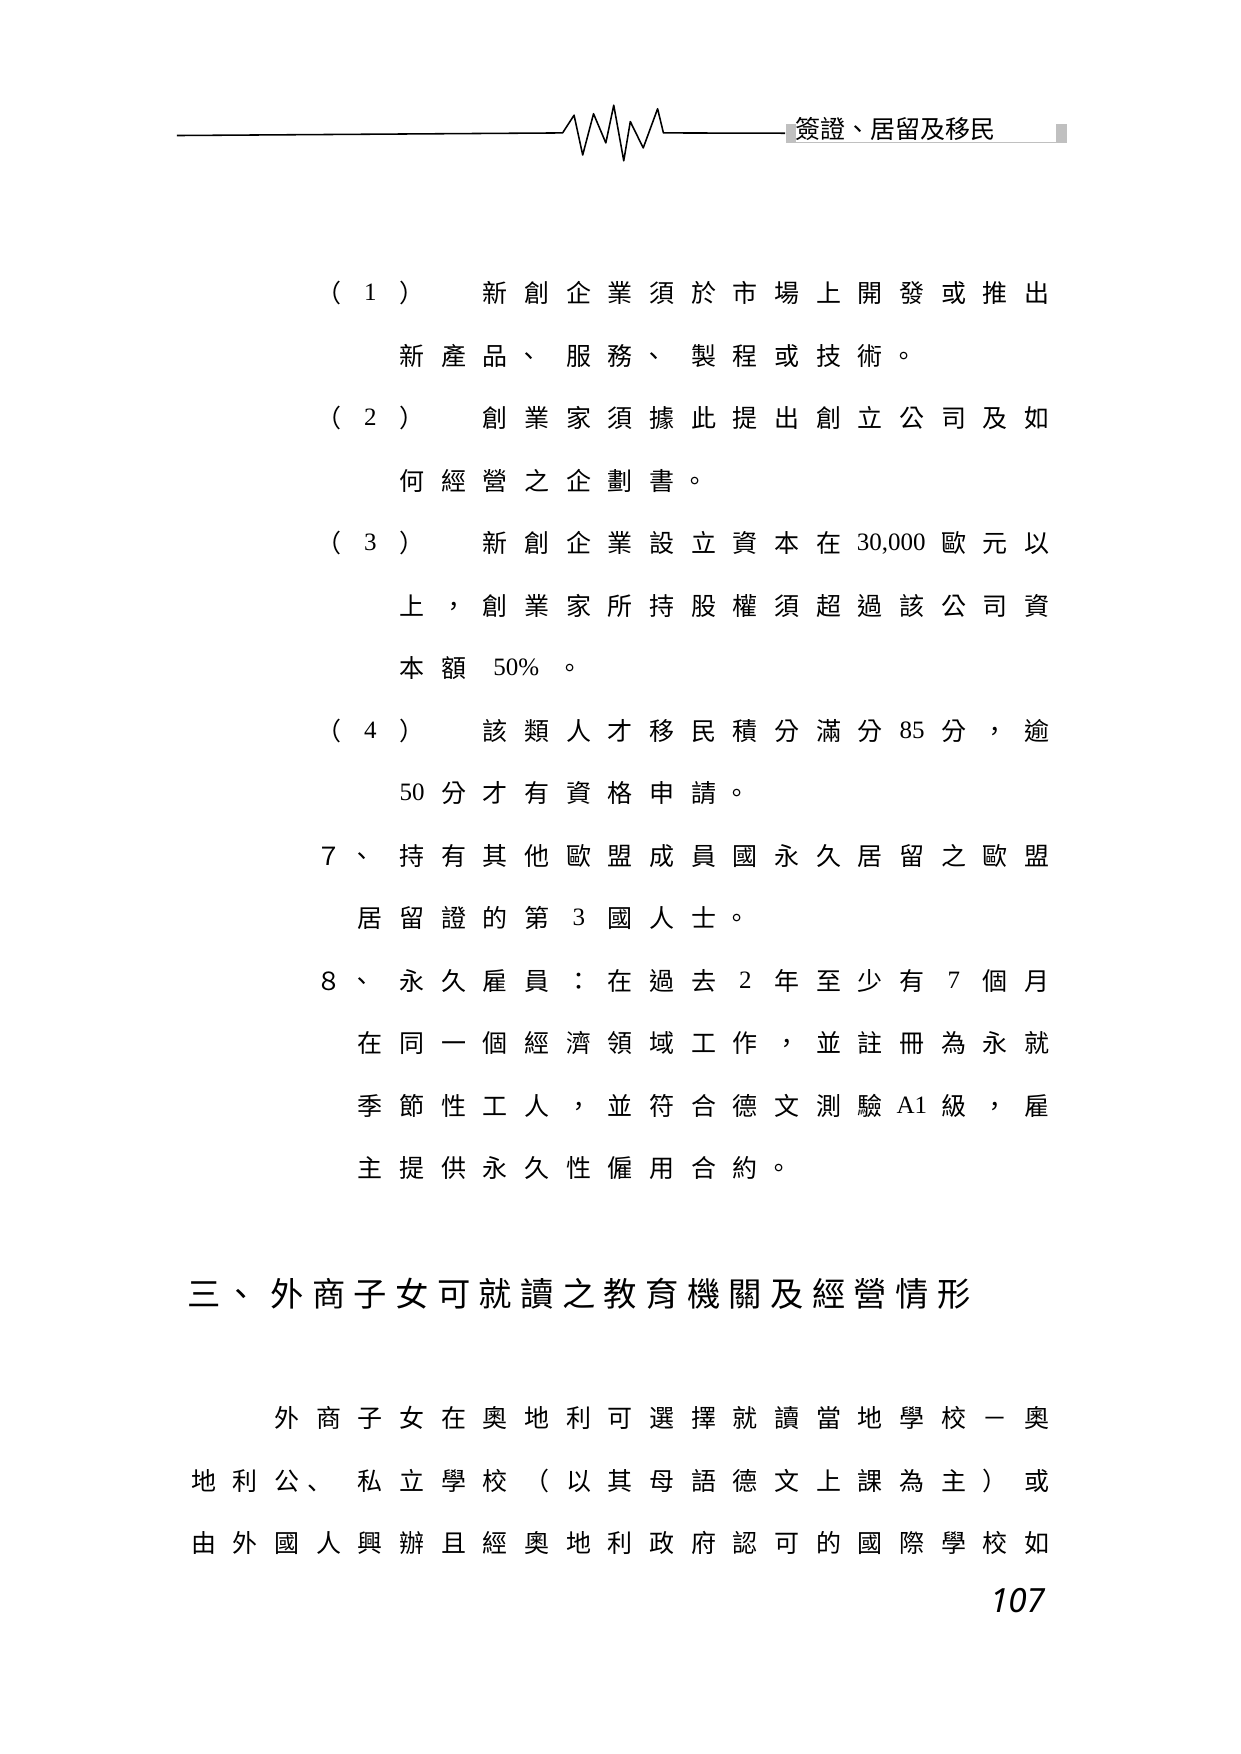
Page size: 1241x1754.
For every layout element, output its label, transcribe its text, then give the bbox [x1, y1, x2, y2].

text （3） 新創企業設立資本在30,000歐元以上，創業家所持股權須超過該公司資本額50%。 [306, 500, 1058, 688]
text 外商子女在奧地利可選擇就讀當地學校－奧地利公、私立學校（以其母語德文上課為主）或由外國人興辦且經奧地利政府認可的國際學校如 [183, 1375, 1058, 1563]
text （4） 該類人才移民積分滿分85分，逾50分才有資格申請。 [306, 688, 1058, 813]
text ７、持有其他歐盟成員國永久居留之歐盟居留證的第3國人士。 [281, 813, 1058, 938]
text （2） 創業家須據此提出創立公司及如何經營之企劃書。 [306, 375, 1058, 500]
text ８、永久雇員：在過去2年至少有7個月在同一個經濟領域工作，並註冊為永就季節性工人，並符合德文測驗A1級，雇主提供永久性僱用合約。 [281, 938, 1058, 1188]
text 三、外商子女可就讀之教育機關及經營情形 [183, 1250, 1058, 1313]
text （1） 新創企業須於市場上開發或推出新產品、服務、製程或技術。 [306, 250, 1058, 375]
